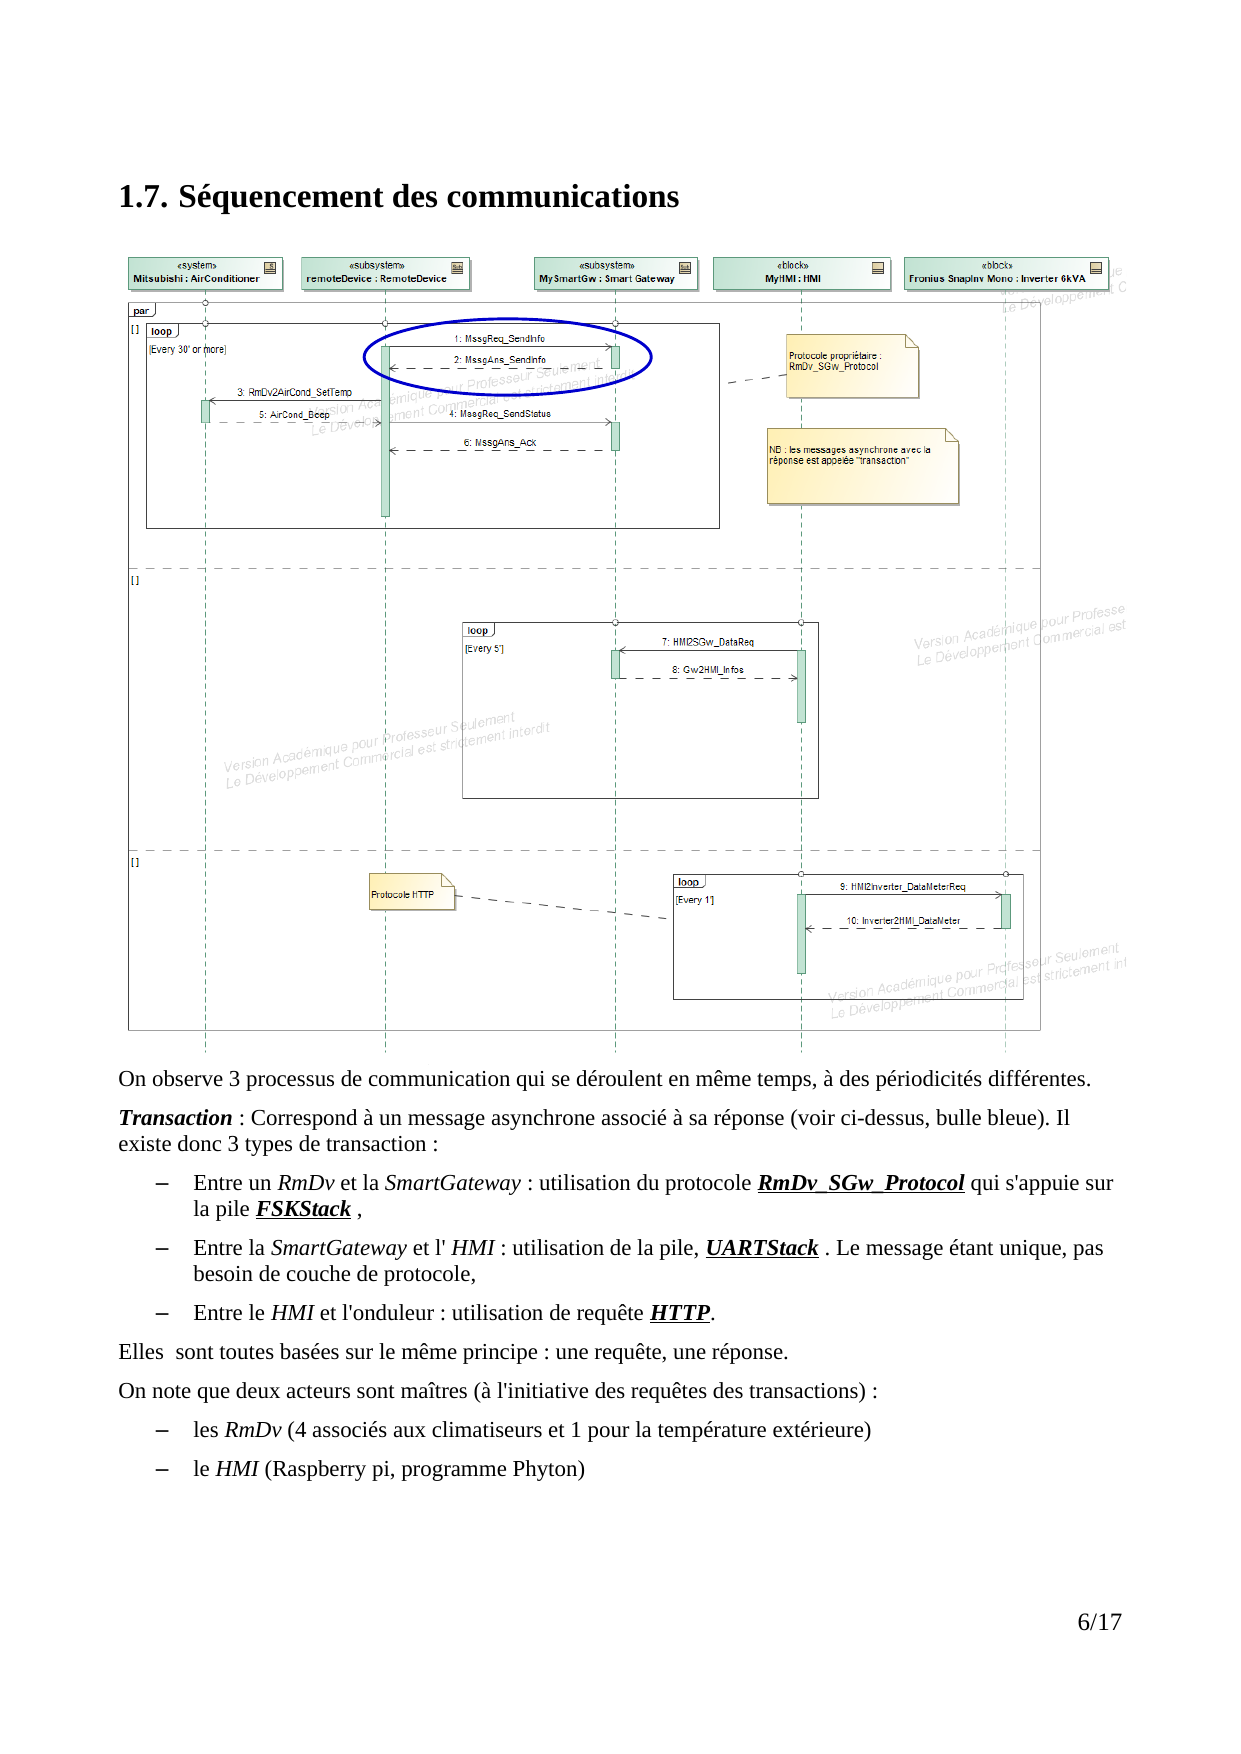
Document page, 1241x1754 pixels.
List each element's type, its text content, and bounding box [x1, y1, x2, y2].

text Transaction : Correspond à un message asynchrone associé à sa réponse (voir ci-dessus, bulle bleue). Il existe donc 3 types de transaction : [118, 1103, 1122, 1156]
list Entre la SmartGateway et l' HMI : utilisation de la pile, UARTStack . Le message étant unique, pas besoin de couche de protocole, [156, 1234, 1122, 1287]
text On note que deux acteurs sont maîtres (à l'initiative des requêtes des transactions) : [118, 1377, 1122, 1403]
text On observe 3 processus de communication qui se déroulent en même temps, à des périodicités différentes. [118, 227, 1122, 1091]
text Elles sont toutes basées sur le même principe : une requête, une réponse. [118, 1338, 1122, 1364]
subtitle Séquencement des communications [118, 176, 1122, 215]
list le HMI (Raspberry pi, programme Phyton) [156, 1454, 1122, 1481]
list les RmDv (4 associés aux climatiseurs et 1 pour la température extérieure) [156, 1416, 1122, 1442]
list Entre le HMI et l'onduleur : utilisation de requête HTTP. [156, 1299, 1122, 1326]
list Entre un RmDv et la SmartGateway : utilisation du protocole RmDv_SGw_Protocol qui s'appuie sur la pile FSKStack , [156, 1169, 1122, 1221]
